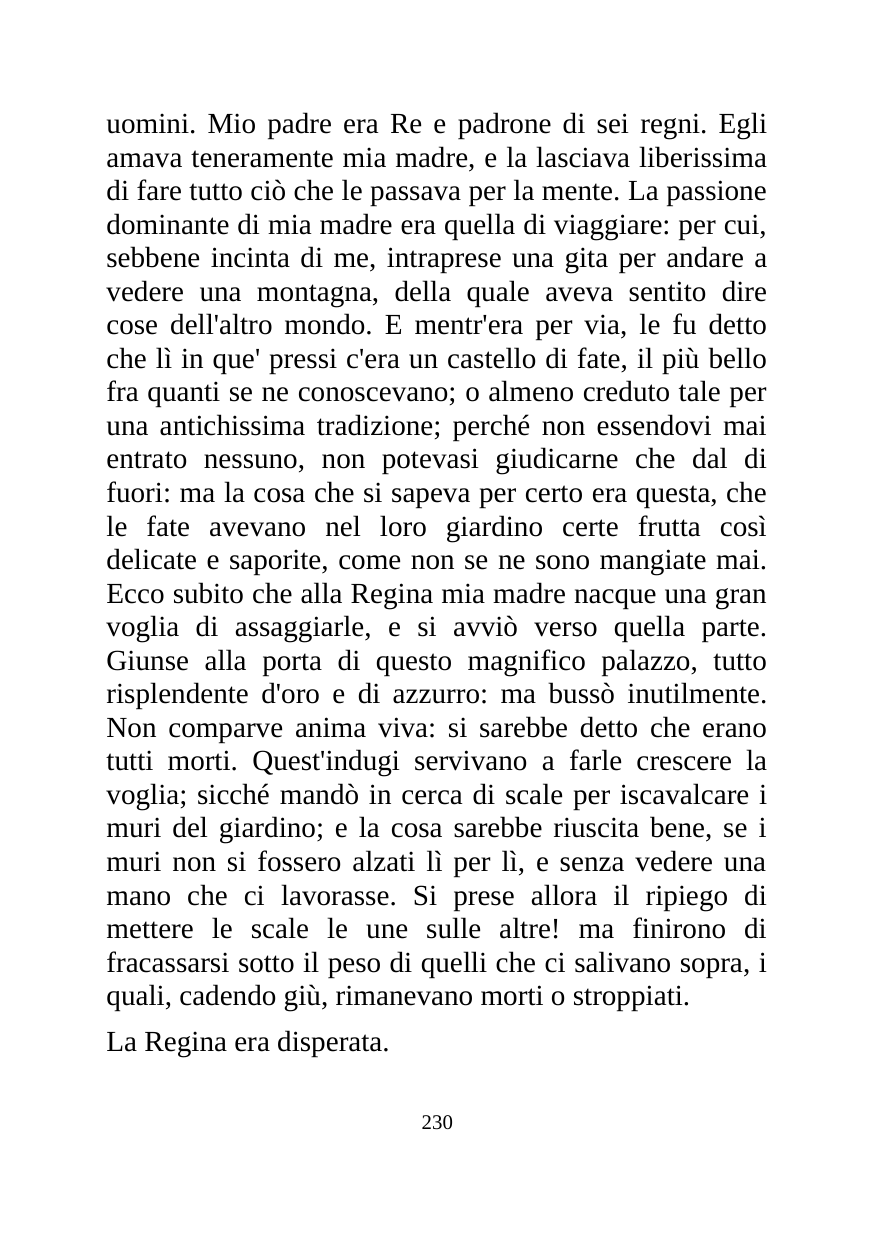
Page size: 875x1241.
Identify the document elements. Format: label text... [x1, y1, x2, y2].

text La Regina era disperata. [106, 1024, 768, 1058]
text uomini. Mio padre era Re e padrone di sei regni. Egli amava teneramente mia madre, e la lasciava liberissima di fare tutto ciò che le passava per la mente. La passione dominante di mia madre era quella di viaggiare: per cui, sebbene incinta di me, intraprese una gita per andare a vedere una montagna, della quale aveva sentito dire cose dell'altro mondo. E mentr'era per via, le fu detto che lì in que' pressi c'era un castello di fate, il più bello fra quanti se ne conoscevano; o almeno creduto tale per una antichissima tradizione; perché non essendovi mai entrato nessuno, non potevasi giudicarne che dal di fuori: ma la cosa che si sapeva per certo era questa, che le fate avevano nel loro giardino certe frutta così delicate e saporite, come non se ne sono mangiate mai. Ecco subito che alla Regina mia madre nacque una gran voglia di assaggiarle, e si avviò verso quella parte. Giunse alla porta di questo magnifico palazzo, tutto risplendente d'oro e di azzurro: ma bussò inutilmente. Non comparve anima viva: si sarebbe detto che erano tutti morti. Quest'indugi servivano a farle crescere la voglia; sicché mandò in cerca di scale per iscavalcare i muri del giardino; e la cosa sarebbe riuscita bene, se i muri non si fossero alzati lì per lì, e senza vedere una mano che ci lavorasse. Si prese allora il ripiego di mettere le scale le une sulle altre! ma finirono di fracassarsi sotto il peso di quelli che ci salivano sopra, i quali, cadendo giù, rimanevano morti o stroppiati. [106, 106, 768, 1012]
